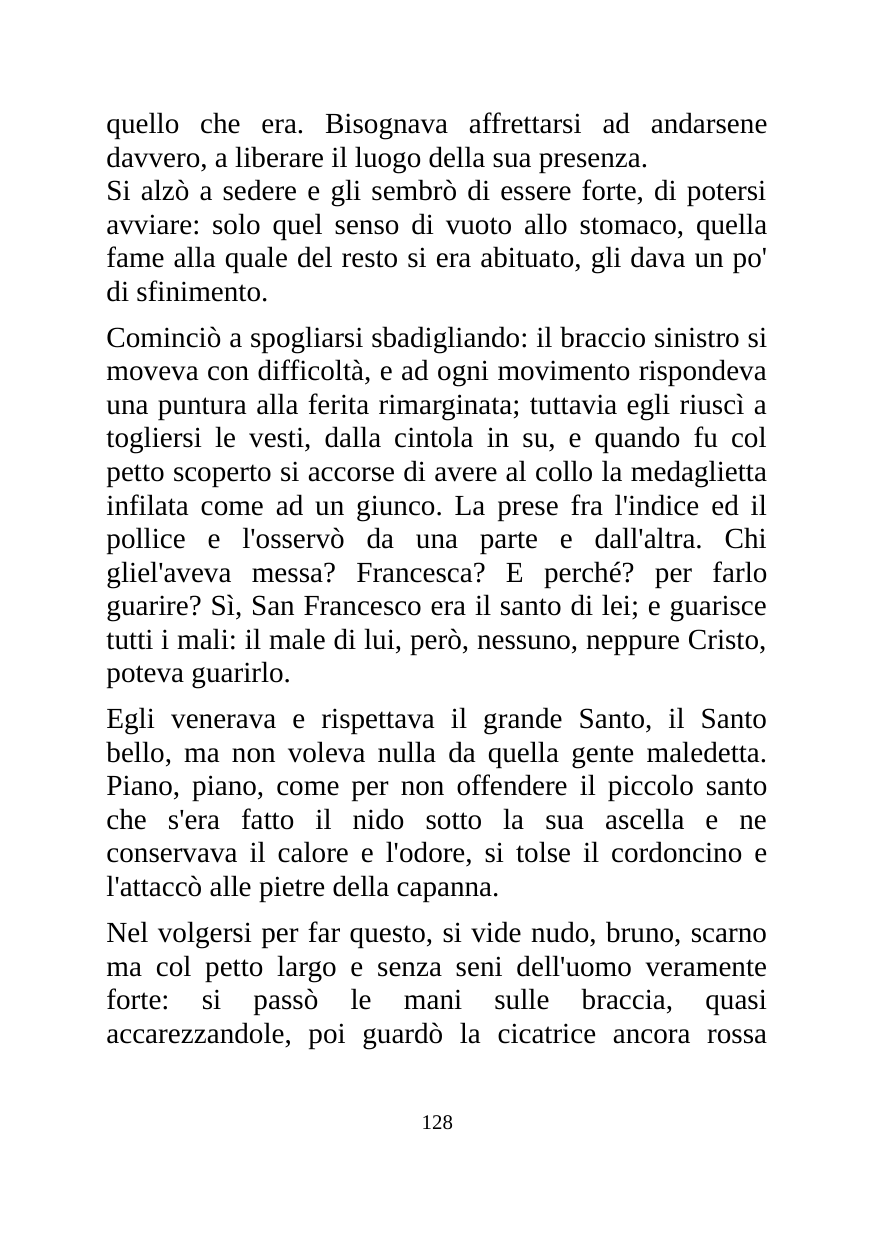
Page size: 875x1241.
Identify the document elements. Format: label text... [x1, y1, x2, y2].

text Egli venerava e rispettava il grande Santo, il Santo bello, ma non voleva nulla da quella gente maledetta. Piano, piano, come per non offendere il piccolo santo che s'era fatto il nido sotto la sua ascella e ne conservava il calore e l'odore, si tolse il cordoncino e l'attaccò alle pietre della capanna. [106, 701, 768, 903]
text Si alzò a sedere e gli sembrò di essere forte, di potersi avviare: solo quel senso di vuoto allo stomaco, quella fame alla quale del resto si era abituato, gli dava un po' di sfinimento. [106, 173, 768, 307]
text Nel volgersi per far questo, si vide nudo, bruno, scarno ma col petto largo e senza seni dell'uomo veramente forte: si passò le mani sulle braccia, quasi accarezzandole, poi guardò la cicatrice ancora rossa [106, 915, 768, 1049]
text Cominciò a spogliarsi sbadigliando: il braccio sinistro si moveva con difficoltà, e ad ogni movimento rispondeva una puntura alla ferita rimarginata; tuttavia egli riuscì a togliersi le vesti, dalla cintola in su, e quando fu col petto scoperto si accorse di avere al collo la medaglietta infilata come ad un giunco. La prese fra l'indice ed il pollice e l'osservò da una parte e dall'altra. Chi gliel'aveva messa? Francesca? E perché? per farlo guarire? Sì, San Francesco era il santo di lei; e guarisce tutti i mali: il male di lui, però, nessuno, neppure Cristo, poteva guarirlo. [106, 320, 768, 689]
text quello che era. Bisognava affrettarsi ad andarsene davvero, a liberare il luogo della sua presenza. [106, 106, 768, 173]
